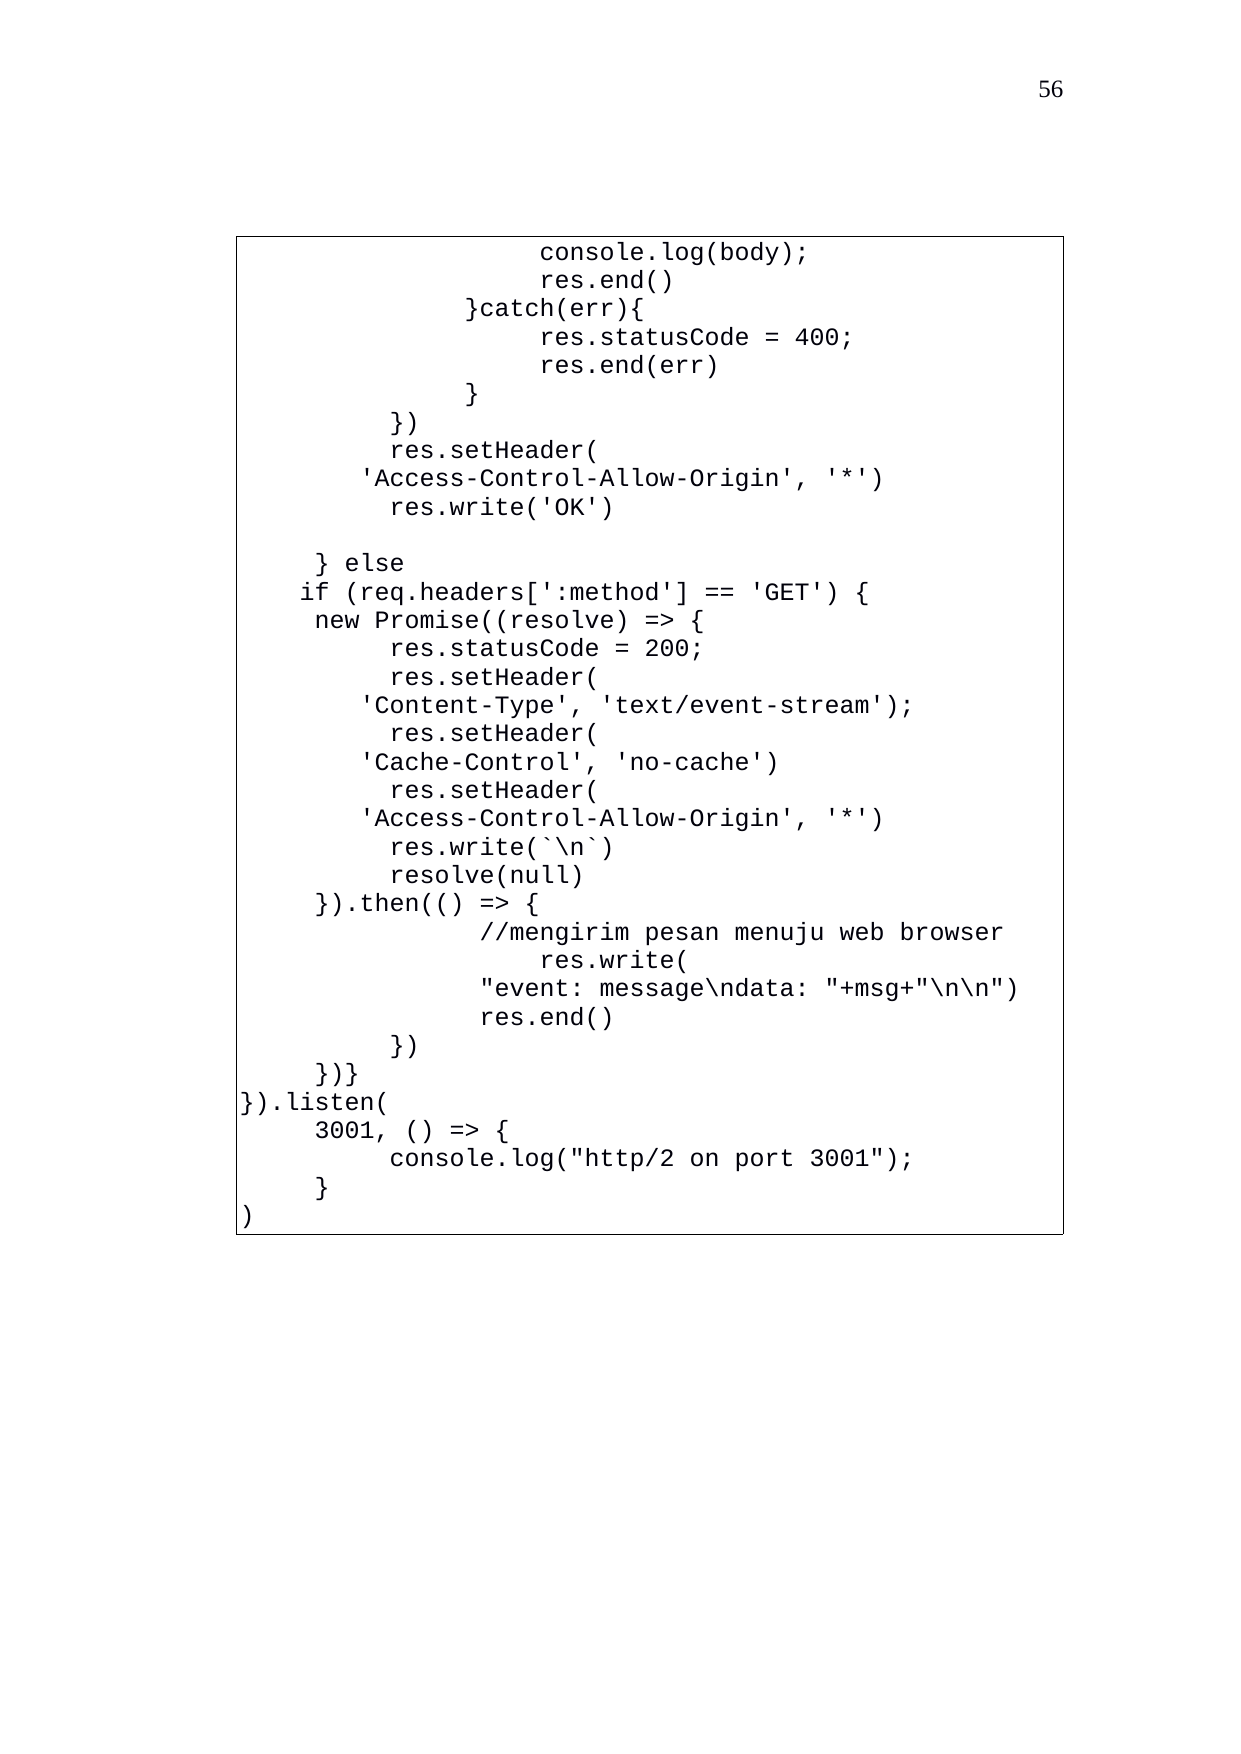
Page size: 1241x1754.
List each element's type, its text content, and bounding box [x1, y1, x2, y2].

table_header console.log(body); res.end() }catch(err){ res.statusCode = 400; res.end(err) } }) res.setHeader( 'Access-Control-Allow-Origin', '*') res.write('OK') } else if (req.headers[':method'] == 'GET') { new Promise((resolve) => { res.statusCode = 200; res.setHeader( 'Content-Type', 'text/event-stream'); res.setHeader( 'Cache-Control', 'no-cache') res.setHeader( 'Access-Control-Allow-Origin', '*') res.write(`\n`) resolve(null) }).then(() => { //mengirim pesan menuju web browser res.write( "event: message\ndata: "+msg+"\n\n") res.end() }) })} }).listen( 3001, () => { console.log("http/2 on port 3001"); } ) [237, 237, 1063, 1234]
